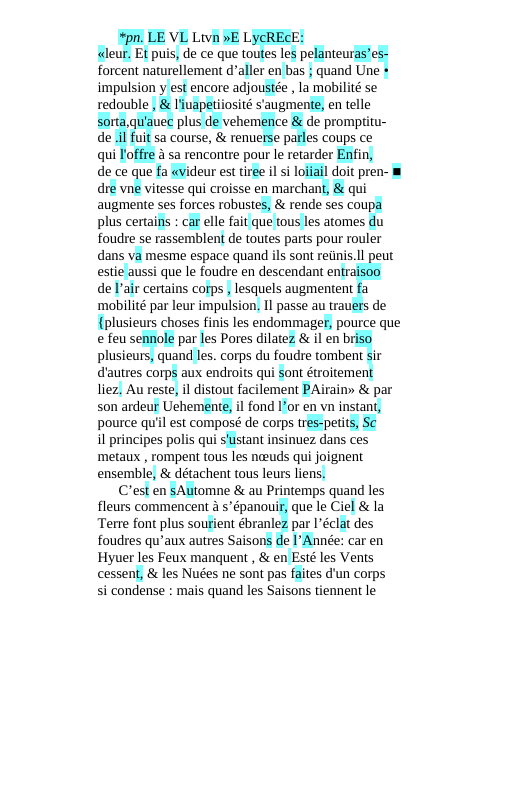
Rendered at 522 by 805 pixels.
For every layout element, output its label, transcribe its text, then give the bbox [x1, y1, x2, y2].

text C’est en sAutomne & au Printemps quand les fleurs commencent à s’épanouir, que le Ciel & la Terre font plus sourient ébranlez par l’éclat des foudres qu’aux autres Saisons de l’Année: car en Hyuer les Feux manquent , & en Esté les Vents cessent, & les Nuées ne sont pas faites d'un corps si condense : mais quand les Saisons tiennent le [97, 481, 465, 599]
text *pn. LE VL Ltvn »E LycREcE: «leur. Et puis, de ce que toutes les pelanteuras’es- forcent naturellement d’aller en bas ; quand Une • impulsion y est encore adjoustée , la mobilité se redouble , & l'iuapetiiosité s'augmente, en telle sorta,qu'auec plus de vehemence & de promptitu- de .il fuit sa course, & renuerse parles coups ce qui l'offre à sa rencontre pour le retarder Enfin, de ce que fa «videur est tiree il si loiiail doit pren- ■ dre vne vitesse qui croisse en marchant, & qui augmente ses forces robustes, & rende ses coupa plus certains : car elle fait que tous les atomes du foudre se rassemblent de toutes parts pour rouler dans va mesme espace quand ils sont reünis.ll peut estie aussi que le foudre en descendant entraisoo de l’air certains corps , lesquels augmentent fa mobilité par leur impulsion. Il passe au trauers de {plusieurs choses finis les endommager, pource que e feu sennole par les Pores dilatez & il en briso plusieurs, quand les. corps du foudre tombent sir d'autres corps aux endroits qui sont étroitement liez. Au reste, il distout facilement PAirain» & par son ardeur Uehemente, il fond l’or en vn instant, pource qu'il est composé de corps tres-petits, Sc il principes polis qui s'ustant insinuez dans ces metaux , rompent tous les nœuds qui joignent ensemble, & détachent tous leurs liens. [97, 28, 465, 481]
